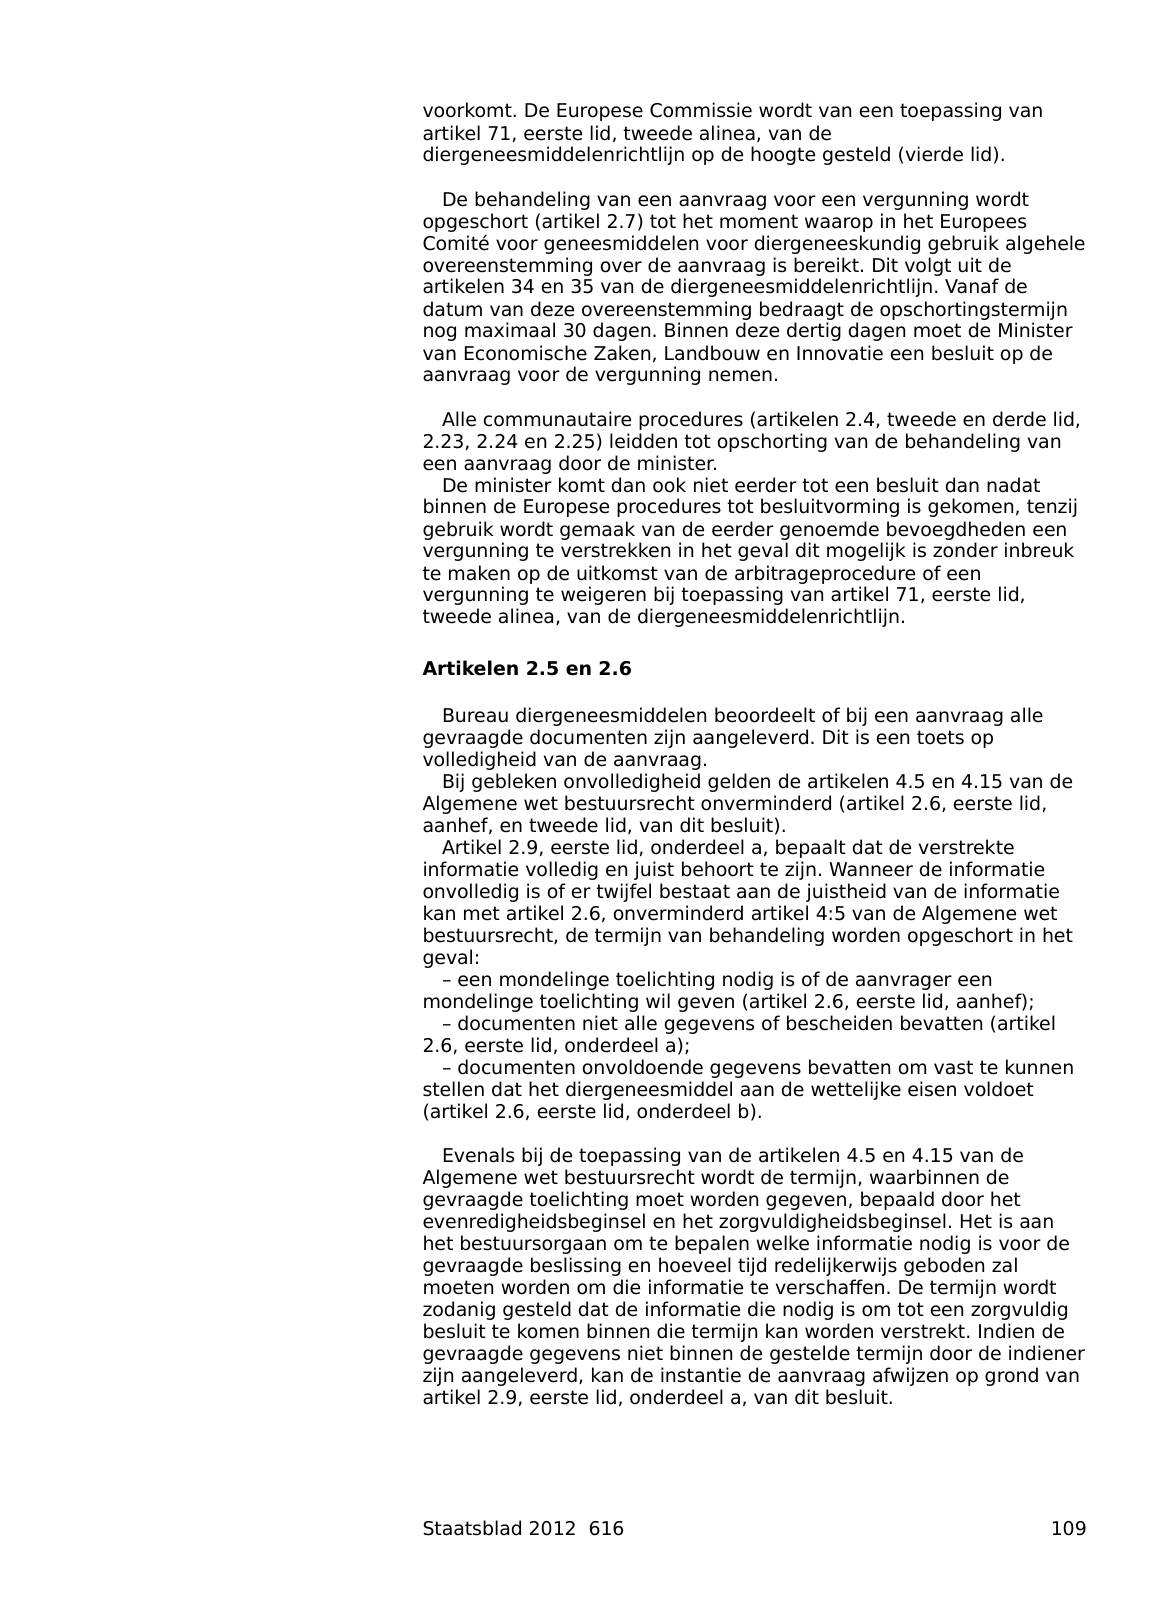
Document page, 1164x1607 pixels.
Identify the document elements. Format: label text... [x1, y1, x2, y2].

text De behandeling van een aanvraag voor een vergunning wordt opgeschort (artikel 2.7) tot het moment waarop in het Europees Comité voor geneesmiddelen voor diergeneeskundig gebruik algehele overeenstemming over de aanvraag is bereikt. Dit volgt uit de artikelen 34 en 35 van de diergeneesmiddelenrichtlijn. Vanaf de datum van deze overeenstemming bedraagt de opschortingstermijn nog maximaal 30 dagen. Binnen deze dertig dagen moet de Minister van Economische Zaken, Landbouw en Innovatie een besluit op de aanvraag voor de vergunning nemen. [422, 188, 1087, 386]
text – documenten onvoldoende gegevens bevatten om vast te kunnen stellen dat het diergeneesmiddel aan de wettelijke eisen voldoet (artikel 2.6, eerste lid, onderdeel b). [422, 1057, 1087, 1123]
text Artikel 2.9, eerste lid, onderdeel a, bepaalt dat de verstrekte informatie volledig en juist behoort te zijn. Wanneer de informatie onvolledig is of er twijfel bestaat aan de juistheid van de informatie kan met artikel 2.6, onverminderd artikel 4:5 van de Algemene wet bestuursrecht, de termijn van behandeling worden opgeschort in het geval: [422, 837, 1087, 969]
text Bij gebleken onvolledigheid gelden de artikelen 4.5 en 4.15 van de Algemene wet bestuursrecht onverminderd (artikel 2.6, eerste lid, aanhef, en tweede lid, van dit besluit). [422, 771, 1087, 837]
text Evenals bij de toepassing van de artikelen 4.5 en 4.15 van de Algemene wet bestuursrecht wordt de termijn, waarbinnen de gevraagde toelichting moet worden gegeven, bepaald door het evenredigheidsbeginsel en het zorgvuldigheidsbeginsel. Het is aan het bestuursorgaan om te bepalen welke informatie nodig is voor de gevraagde beslissing en hoeveel tijd redelijkerwijs geboden zal moeten worden om die informatie te verschaffen. De termijn wordt zodanig gesteld dat de informatie die nodig is om tot een zorgvuldig besluit te komen binnen die termijn kan worden verstrekt. Indien de gevraagde gegevens niet binnen de gestelde termijn door de indiener zijn aangeleverd, kan de instantie de aanvraag afwijzen op grond van artikel 2.9, eerste lid, onderdeel a, van dit besluit. [422, 1145, 1087, 1409]
text – documenten niet alle gegevens of bescheiden bevatten (artikel 2.6, eerste lid, onderdeel a); [422, 1013, 1087, 1057]
subtitle Artikelen 2.5 en 2.6 [422, 658, 1087, 680]
text – een mondelinge toelichting nodig is of de aanvrager een mondelinge toelichting wil geven (artikel 2.6, eerste lid, aanhef); [422, 969, 1087, 1013]
text De minister komt dan ook niet eerder tot een besluit dan nadat binnen de Europese procedures tot besluitvorming is gekomen, tenzij gebruik wordt gemaak van de eerder genoemde bevoegdheden een vergunning te verstrekken in het geval dit mogelijk is zonder inbreuk te maken op de uitkomst van de arbitrageprocedure of een vergunning te weigeren bij toepassing van artikel 71, eerste lid, tweede alinea, van de diergeneesmiddelenrichtlijn. [422, 474, 1087, 628]
text voorkomt. De Europese Commissie wordt van een toepassing van artikel 71, eerste lid, tweede alinea, van de diergeneesmiddelenrichtlijn op de hoogte gesteld (vierde lid). [422, 100, 1087, 166]
text Bureau diergeneesmiddelen beoordeelt of bij een aanvraag alle gevraagde documenten zijn aangeleverd. Dit is een toets op volledigheid van de aanvraag. [422, 705, 1087, 771]
text Alle communautaire procedures (artikelen 2.4, tweede en derde lid, 2.23, 2.24 en 2.25) leidden tot opschorting van de behandeling van een aanvraag door de minister. [422, 408, 1087, 474]
